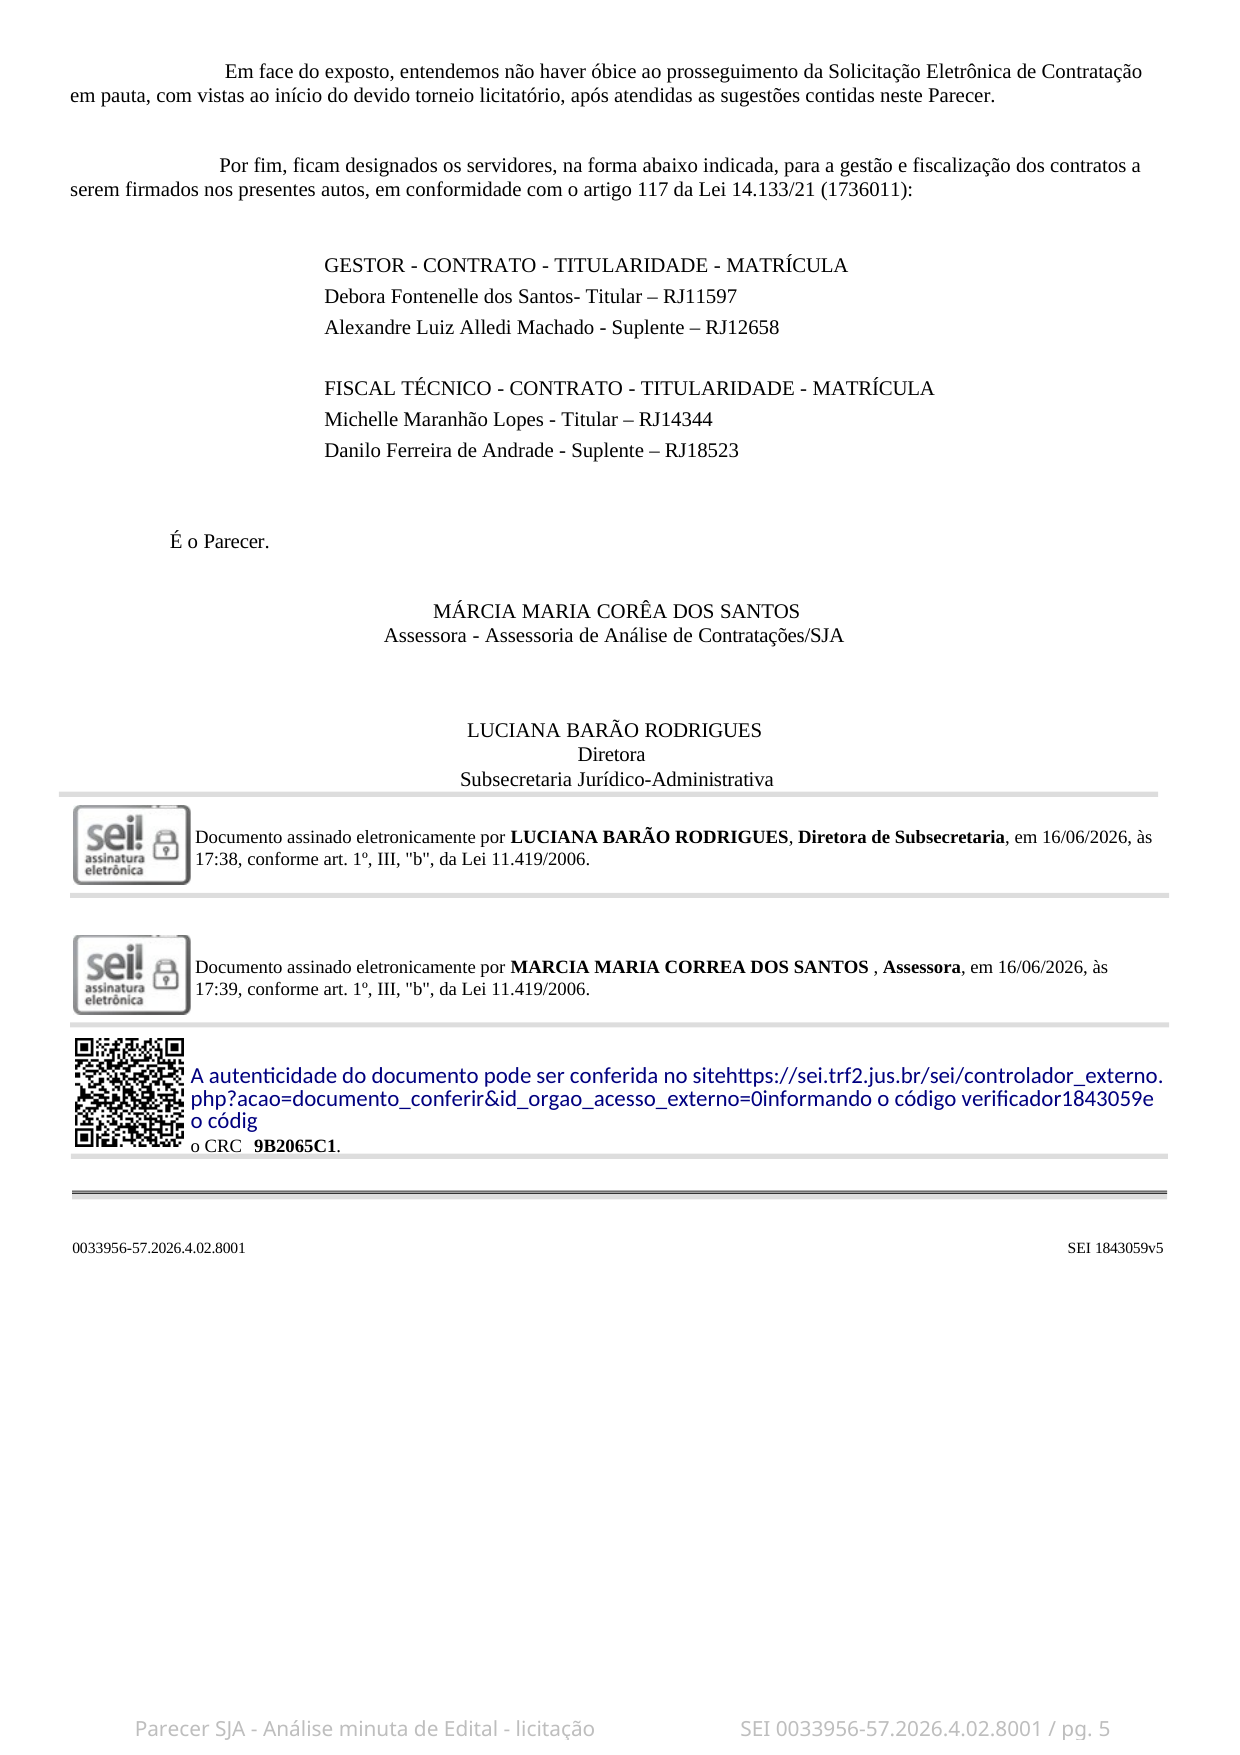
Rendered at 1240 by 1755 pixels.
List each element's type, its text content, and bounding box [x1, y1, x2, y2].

text Documento assinado eletronicamente por MARCIA MARIA CORREA DOS SANTOS , Assessora, em 16/06/2026, às 17:39, conforme art. 1º, III, "b", da Lei 11.419/2006. [195, 956, 1132, 999]
text Subsecretaria Jurídico-Administrativa [133, 767, 1100, 791]
text Assessora - Assessoria de Análise de Contratações/SJA [133, 623, 1094, 647]
text Debora Fontenelle dos Santos- Titular – RJ11597 Alexandre Luiz Alledi Machado - Suplente – RJ12658 [324, 284, 822, 339]
text Em face do exposto, entendemos não haver óbice ao prosseguimento da Solicitação Eletrônica de Contratação em pauta, com vistas ao início do devido torneio licitatório, após atendidas as sugestões contidas neste Parecer. [70, 59, 1163, 107]
text 0033956-57.2026.4.02.8001 SEI 1843059v5 [72, 1239, 1181, 1257]
text Documento assinado eletronicamente por LUCIANA BARÃO RODRIGUES, Diretora de Subsecretaria, em 16/06/2026, às 17:38, conforme art. 1º, III, "b", da Lei 11.419/2006. [195, 826, 1181, 870]
text GESTOR - CONTRATO - TITULARIDADE - MATRÍCULA [324, 253, 1181, 277]
text Michelle Maranhão Lopes - Titular – RJ14344 Danilo Ferreira de Andrade - Suplente – RJ18523 [324, 407, 767, 462]
text Por fim, ficam designados os servidores, na forma abaixo indicada, para a gestão e fiscalização dos contratos a serem firmados nos presentes autos, em conformidade com o artigo 117 da Lei 14.133/21 (1736011): [70, 153, 1181, 201]
text É o Parecer. [169, 529, 1181, 553]
text FISCAL TÉCNICO - CONTRATO - TITULARIDADE - MATRÍCULA [324, 376, 1181, 400]
text LUCIANA BARÃO RODRIGUES [133, 718, 1096, 742]
text Diretora [59, 742, 1164, 766]
text MÁRCIA MARIA CORÊA DOS SANTOS [133, 599, 1099, 623]
